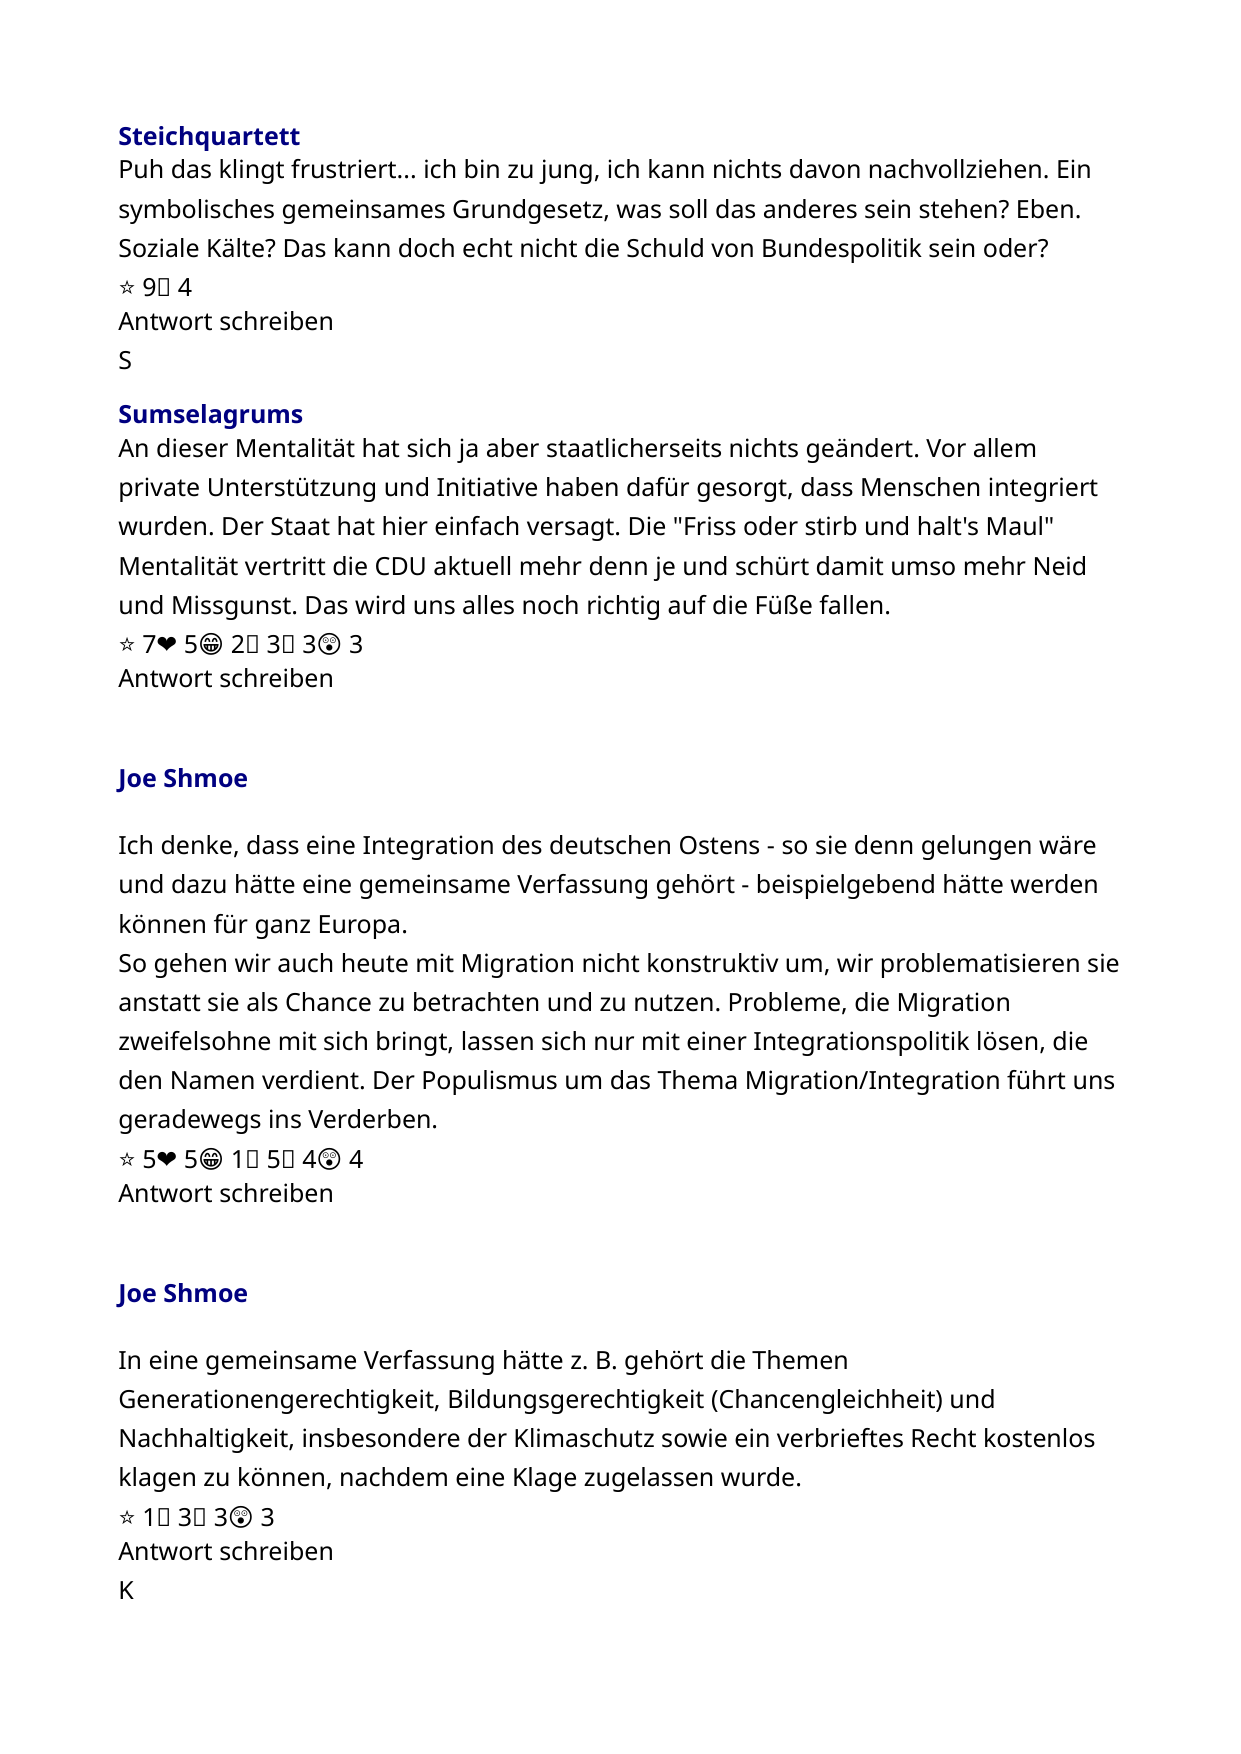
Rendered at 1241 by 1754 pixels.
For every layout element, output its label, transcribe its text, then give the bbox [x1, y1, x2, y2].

text Antwort schreiben [118, 661, 1122, 695]
subtitle Sumselagrums [118, 397, 1122, 431]
subtitle Steichquartett [118, 118, 1122, 152]
subtitle Joe Shmoe [118, 1276, 1122, 1309]
text An dieser Mentalität hat sich ja aber staatlicherseits nichts geändert. Vor allem private Unterstützung und Initiative haben dafür gesorgt, dass Menschen integriert wurden. Der Staat hat hier einfach versagt. Die "Friss oder stirb und halt's Maul" Mentalität vertritt die CDU aktuell mehr denn je und schürt damit umso mehr Neid und Missgunst. Das wird uns alles noch richtig auf die Füße fallen. [118, 431, 1122, 621]
text ⭐️ 1🙁 3🤨 3😲 3 [118, 1499, 1122, 1533]
subtitle Joe Shmoe [118, 761, 1122, 795]
text ⭐️ 5❤️ 5😁 1🙁 5🤨 4😲 4 [118, 1141, 1122, 1175]
text Antwort schreiben [118, 1533, 1122, 1567]
text So gehen wir auch heute mit Migration nicht konstruktiv um, wir problematisieren sie anstatt sie als Chance zu betrachten und zu nutzen. Probleme, die Migration zweifelsohne mit sich bringt, lassen sich nur mit einer Integrationspolitik lösen, die den Namen verdient. Der Populismus um das Thema Migration/Integration führt uns geradewegs ins Verderben. [118, 945, 1122, 1136]
text Ich denke, dass eine Integration des deutschen Ostens - so sie denn gelungen wäre und dazu hätte eine gemeinsame Verfassung gehört - beispielgebend hätte werden können für ganz Europa. [118, 828, 1122, 940]
text K [118, 1572, 1122, 1607]
text Antwort schreiben [118, 304, 1122, 338]
text Puh das klingt frustriert... ich bin zu jung, ich kann nichts davon nachvollziehen. Ein symbolisches gemeinsames Grundgesetz, was soll das anderes sein stehen? Eben. Soziale Kälte? Das kann doch echt nicht die Schuld von Bundespolitik sein oder? [118, 152, 1122, 264]
text S [118, 343, 1122, 377]
text ⭐️ 7❤️ 5😁 2🙁 3🤨 3😲 3 [118, 627, 1122, 661]
text Antwort schreiben [118, 1175, 1122, 1209]
text In eine gemeinsame Verfassung hätte z. B. gehört die Themen Generationengerechtigkeit, Bildungsgerechtigkeit (Chancengleichheit) und Nachhaltigkeit, insbesondere der Klimaschutz sowie ein verbrieftes Recht kostenlos klagen zu können, nachdem eine Klage zugelassen wurde. [118, 1343, 1122, 1494]
text ⭐️ 9🤨 4 [118, 270, 1122, 304]
